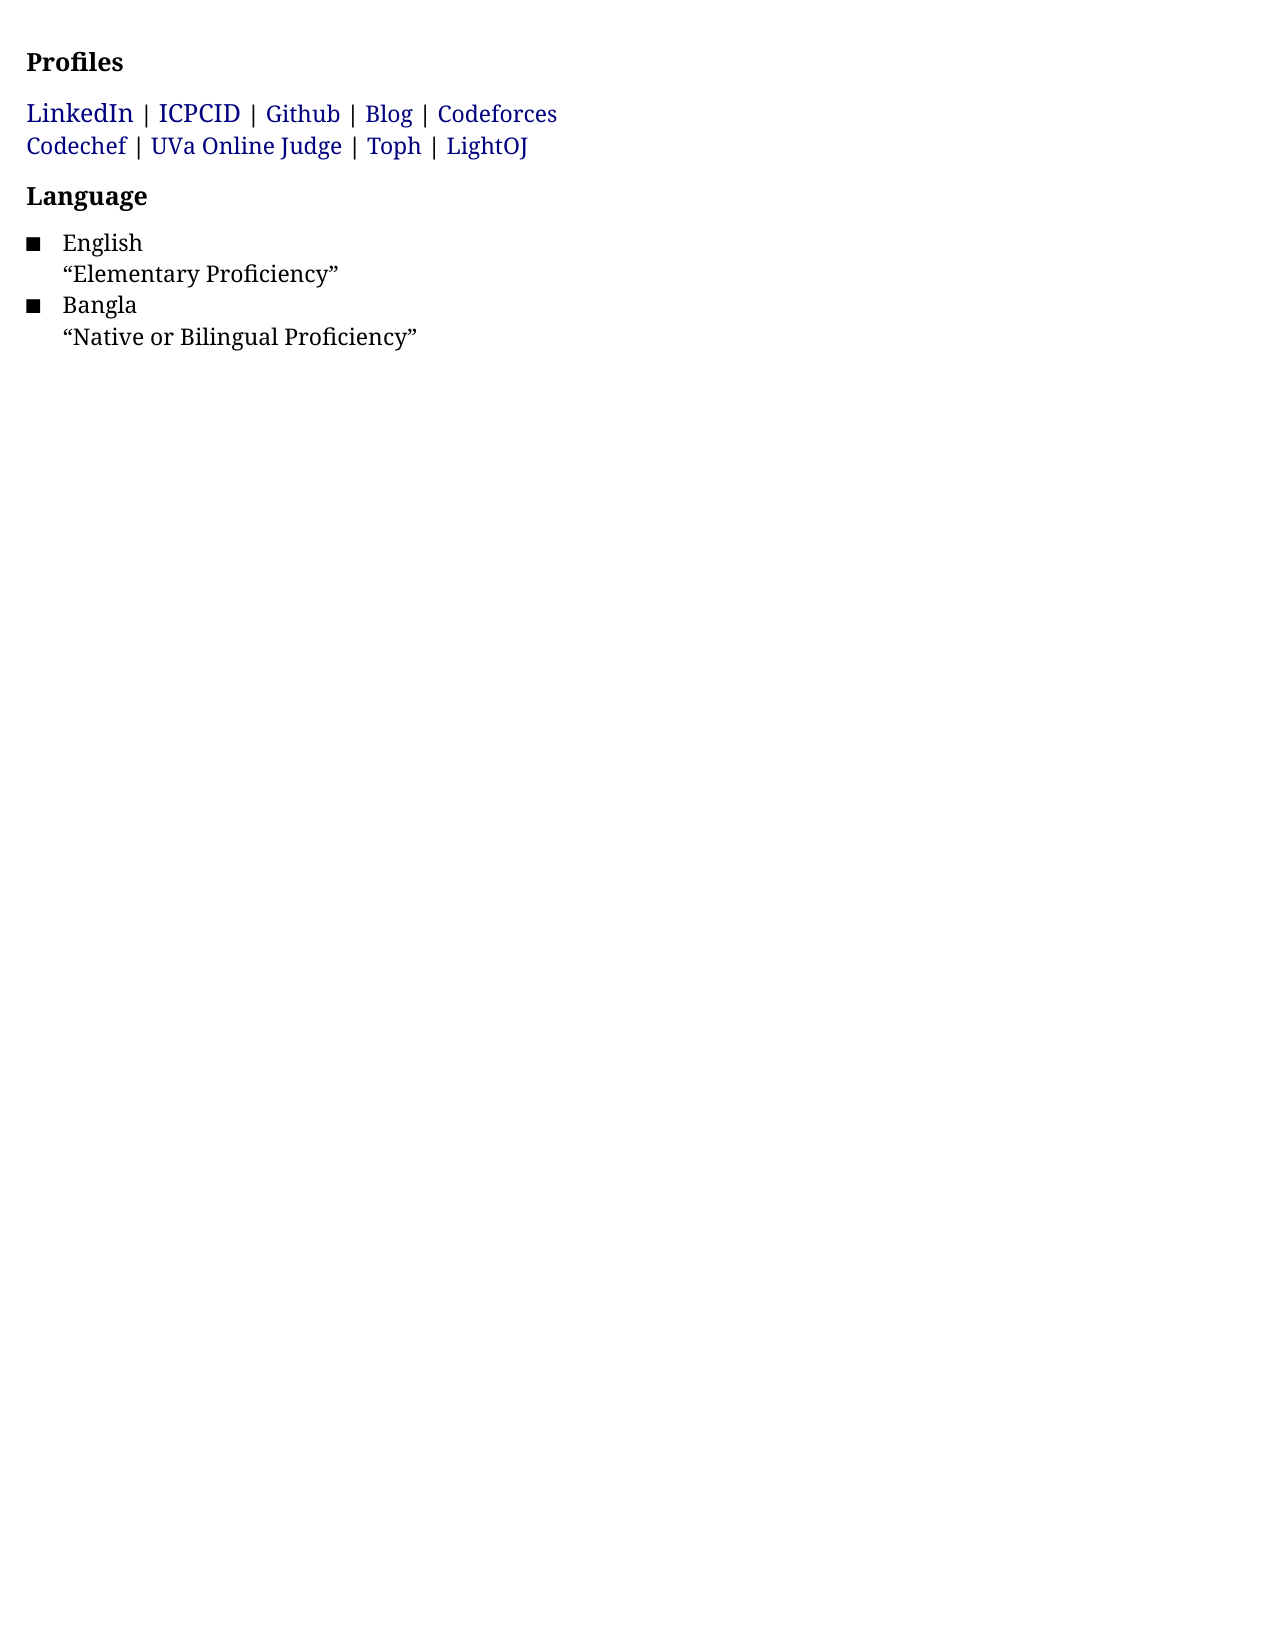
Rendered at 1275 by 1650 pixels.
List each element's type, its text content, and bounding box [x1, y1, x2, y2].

text Codechef | UVa Online Judge | Toph | LightOJ [26, 130, 609, 161]
text Language [26, 178, 609, 213]
text LinkedIn | ICPCID | Github | Blog | Codeforces [26, 96, 609, 130]
text Profiles [26, 45, 609, 79]
list English “Elementary Proficiency” [26, 227, 609, 289]
list Bangla “Native or Bilingual Proficiency” [26, 289, 609, 352]
